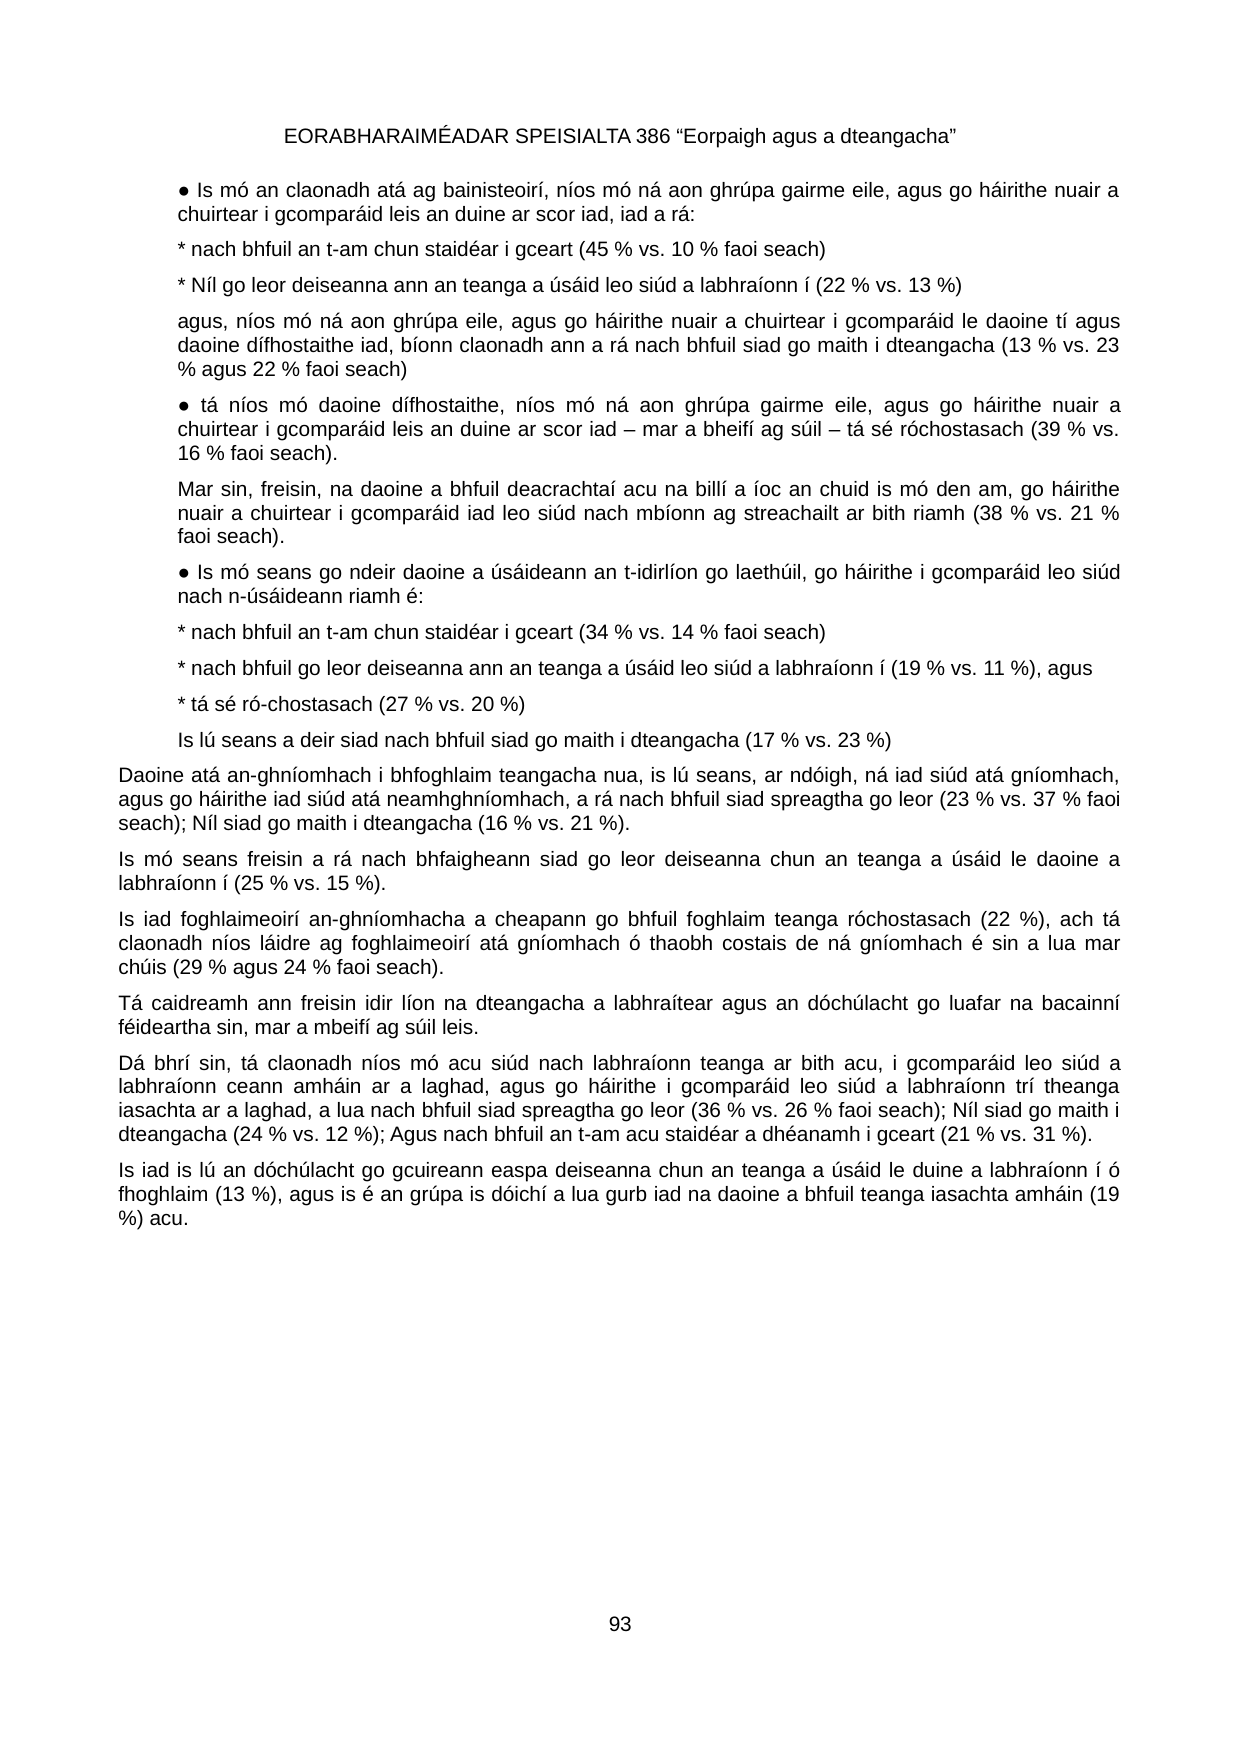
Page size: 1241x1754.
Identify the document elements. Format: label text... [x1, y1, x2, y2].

text * tá sé ró-chostasach (27 % vs. 20 %) [177, 692, 1122, 716]
text agus, níos mó ná aon ghrúpa eile, agus go háirithe nuair a chuirtear i gcomparáid le daoine tí agus daoine dífhostaithe iad, bíonn claonadh ann a rá nach bhfuil siad go maith i dteangacha (13 % vs. 23 % agus 22 % faoi seach) [177, 309, 1122, 381]
text * nach bhfuil an t-am chun staidéar i gceart (45 % vs. 10 % faoi seach) [177, 237, 1122, 261]
text * nach bhfuil go leor deiseanna ann an teanga a úsáid leo siúd a labhraíonn í (19 % vs. 11 %), agus [177, 656, 1122, 680]
text * nach bhfuil an t-am chun staidéar i gceart (34 % vs. 14 % faoi seach) [177, 620, 1122, 644]
text ● tá níos mó daoine dífhostaithe, níos mó ná aon ghrúpa gairme eile, agus go háirithe nuair a chuirtear i gcomparáid leis an duine ar scor iad – mar a bheifí ag súil – tá sé róchostasach (39 % vs. 16 % faoi seach). [177, 393, 1122, 464]
text Dá bhrí sin, tá claonadh níos mó acu siúd nach labhraíonn teanga ar bith acu, i gcomparáid leo siúd a labhraíonn ceann amháin ar a laghad, agus go háirithe i gcomparáid leo siúd a labhraíonn trí theanga iasachta ar a laghad, a lua nach bhfuil siad spreagtha go leor (36 % vs. 26 % faoi seach); Níl siad go maith i dteangacha (24 % vs. 12 %); Agus nach bhfuil an t-am acu staidéar a dhéanamh i gceart (21 % vs. 31 %). [118, 1050, 1122, 1146]
text Is iad is lú an dóchúlacht go gcuireann easpa deiseanna chun an teanga a úsáid le duine a labhraíonn í ó fhoghlaim (13 %), agus is é an grúpa is dóichí a lua gurb iad na daoine a bhfuil teanga iasachta amháin (19 %) acu. [118, 1158, 1122, 1230]
text Mar sin, freisin, na daoine a bhfuil deacrachtaí acu na billí a íoc an chuid is mó den am, go háirithe nuair a chuirtear i gcomparáid iad leo siúd nach mbíonn ag streachailt ar bith riamh (38 % vs. 21 % faoi seach). [177, 476, 1122, 548]
text Is mó seans freisin a rá nach bhfaigheann siad go leor deiseanna chun an teanga a úsáid le daoine a labhraíonn í (25 % vs. 15 %). [118, 847, 1122, 895]
text Is iad foghlaimeoirí an-ghníomhacha a cheapann go bhfuil foghlaim teanga róchostasach (22 %), ach tá claonadh níos láidre ag foghlaimeoirí atá gníomhach ó thaobh costais de ná gníomhach é sin a lua mar chúis (29 % agus 24 % faoi seach). [118, 907, 1122, 979]
text ● Is mó an claonadh atá ag bainisteoirí, níos mó ná aon ghrúpa gairme eile, agus go háirithe nuair a chuirtear i gcomparáid leis an duine ar scor iad, iad a rá: [177, 177, 1122, 225]
text Daoine atá an-ghníomhach i bhfoghlaim teangacha nua, is lú seans, ar ndóigh, ná iad siúd atá gníomhach, agus go háirithe iad siúd atá neamhghníomhach, a rá nach bhfuil siad spreagtha go leor (23 % vs. 37 % faoi seach); Níl siad go maith i dteangacha (16 % vs. 21 %). [118, 763, 1122, 835]
text ● Is mó seans go ndeir daoine a úsáideann an t-idirlíon go laethúil, go háirithe i gcomparáid leo siúd nach n-úsáideann riamh é: [177, 560, 1122, 608]
text * Níl go leor deiseanna ann an teanga a úsáid leo siúd a labhraíonn í (22 % vs. 13 %) [177, 273, 1122, 297]
text Is lú seans a deir siad nach bhfuil siad go maith i dteangacha (17 % vs. 23 %) [177, 727, 1122, 751]
text Tá caidreamh ann freisin idir líon na dteangacha a labhraítear agus an dóchúlacht go luafar na bacainní féideartha sin, mar a mbeifí ag súil leis. [118, 991, 1122, 1038]
